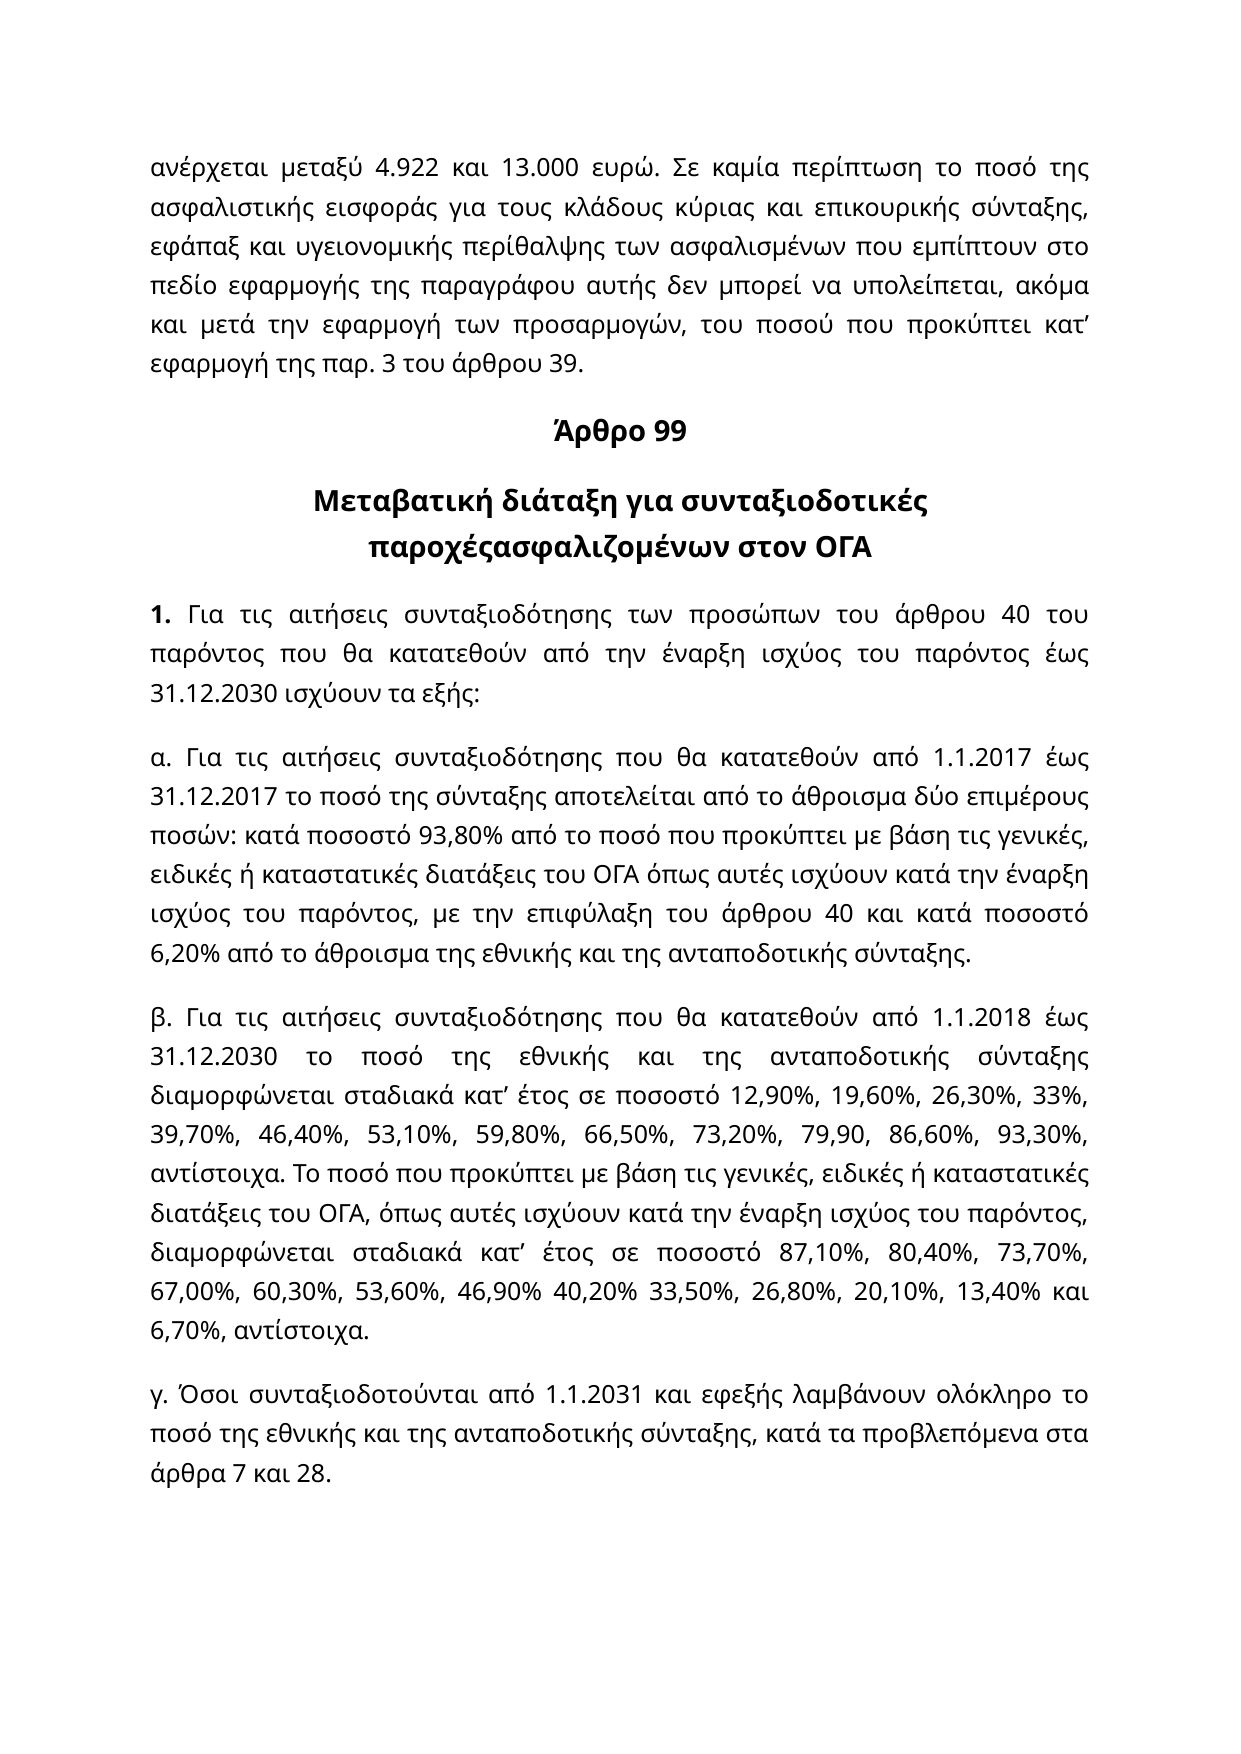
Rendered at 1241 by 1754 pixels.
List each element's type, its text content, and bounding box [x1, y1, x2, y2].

subtitle Άρθρο 99 [150, 410, 1090, 450]
subtitle Μεταβατική διάταξη για συνταξιοδοτικές παροχέςασφαλιζομένων στον ΟΓΑ [150, 481, 1090, 566]
text α. Για τις αιτήσεις συνταξιοδότησης που θα κατατεθούν από 1.1.2017 έως 31.12.2017 το ποσό της σύνταξης αποτελείται από το άθροισμα δύο επιμέρους ποσών: κατά ποσοστό 93,80% από το ποσό που προκύπτει με βάση τις γενικές, ειδικές ή καταστατικές διατάξεις του ΟΓΑ όπως αυτές ισχύουν κατά την έναρξη ισχύος του παρόντος, με την επιφύλαξη του άρθρου 40 και κατά ποσοστό 6,20% από το άθροισμα της εθνικής και της ανταποδοτικής σύνταξης. [150, 739, 1090, 969]
text β. Για τις αιτήσεις συνταξιοδότησης που θα κατατεθούν από 1.1.2018 έως 31.12.2030 το ποσό της εθνικής και της ανταποδοτικής σύνταξης διαμορφώνεται σταδιακά κατ’ έτος σε ποσοστό 12,90%, 19,60%, 26,30%, 33%, 39,70%, 46,40%, 53,10%, 59,80%, 66,50%, 73,20%, 79,90, 86,60%, 93,30%, αντίστοιχα. Το ποσό που προκύπτει με βάση τις γενικές, ειδικές ή καταστατικές διατάξεις του ΟΓΑ, όπως αυτές ισχύουν κατά την έναρξη ισχύος του παρόντος, διαμορφώνεται σταδιακά κατ’ έτος σε ποσοστό 87,10%, 80,40%, 73,70%, 67,00%, 60,30%, 53,60%, 46,90% 40,20% 33,50%, 26,80%, 20,10%, 13,40% και 6,70%, αντίστοιχα. [150, 999, 1090, 1347]
text 1. Για τις αιτήσεις συνταξιοδότησης των προσώπων του άρθρου 40 του παρόντος που θα κατατεθούν από την έναρξη ισχύος του παρόντος έως 31.12.2030 ισχύουν τα εξής: [150, 597, 1090, 709]
text γ. Όσοι συνταξιοδοτούνται από 1.1.2031 και εφεξής λαμβάνουν ολόκληρο το ποσό της εθνικής και της ανταποδοτικής σύνταξης, κατά τα προβλεπόμενα στα άρθρα 7 και 28. [150, 1377, 1090, 1489]
text ανέρχεται μεταξύ 4.922 και 13.000 ευρώ. Σε καμία περίπτωση το ποσό της ασφαλιστικής εισφοράς για τους κλάδους κύριας και επικουρικής σύνταξης, εφάπαξ και υγειονομικής περίθαλψης των ασφαλισμένων που εμπίπτουν στο πεδίο εφαρμογής της παραγράφου αυτής δεν μπορεί να υπολείπεται, ακόμα και μετά την εφαρμογή των προσαρμογών, του ποσού που προκύπτει κατ’ εφαρμογή της παρ. 3 του άρθρου 39. [150, 150, 1090, 380]
